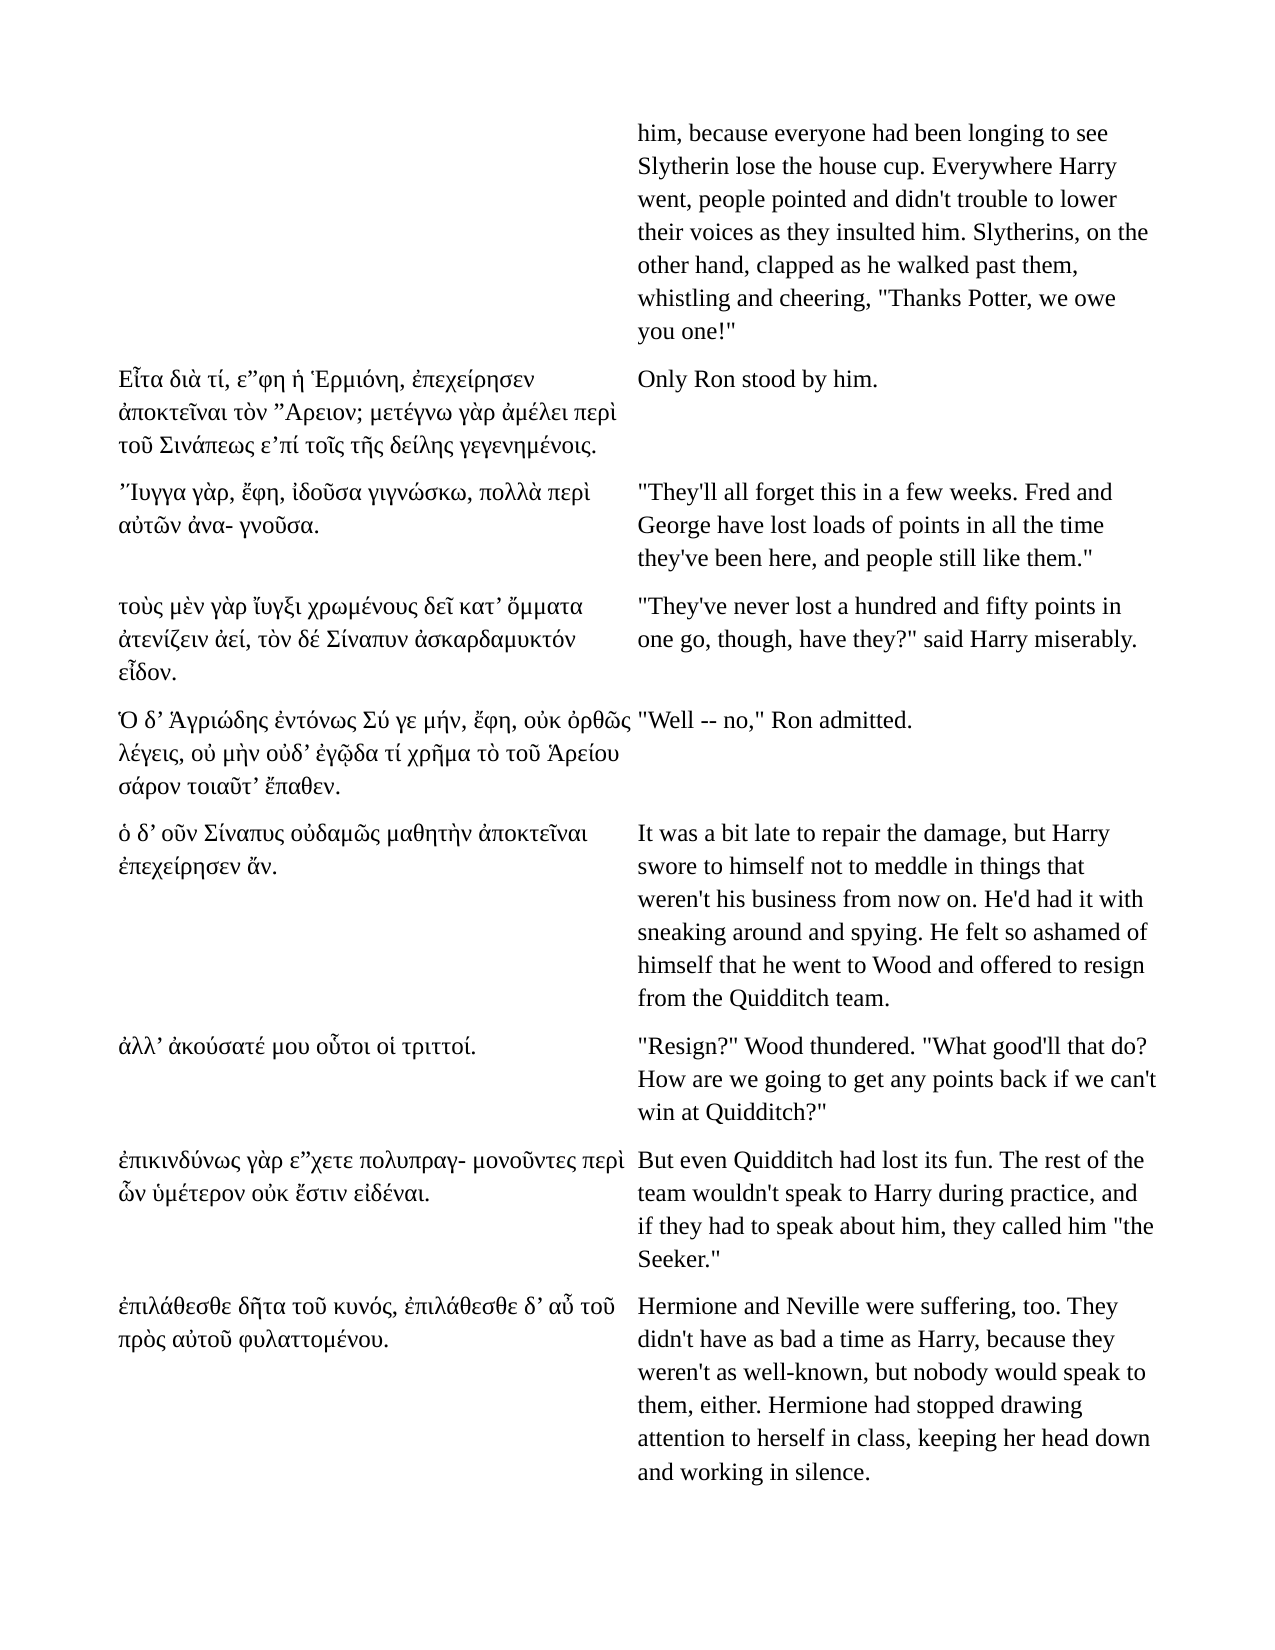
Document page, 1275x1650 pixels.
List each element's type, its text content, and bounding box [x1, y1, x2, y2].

table_cell ’Ίυγγα γὰρ, ἔφη, ἰδοῦσα γιγνώσκω, πολλὰ περὶ αὐτῶν ἀνα- γνοῦσα. [118, 478, 637, 591]
table_cell ἐπικινδύνως γὰρ ε”χετε πολυπραγ- μονοῦντες περὶ ὧν ὑμέτερον οὐκ ἔστιν εἰδέναι. [118, 1145, 637, 1291]
table_cell It was a bit late to repair the damage, but Harry swore to himself not to meddle in things that weren't his business from now on. He'd had it with sneaking around and spying. He felt so ashamed of himself that he went to Wood and offered to resign from the Quidditch team. [638, 819, 1157, 1031]
table_cell Hermione and Neville were suffering, too. They didn't have as bad a time as Harry, because they weren't as well-known, but nobody would speak to them, either. Hermione had stopped drawing attention to herself in class, keeping her head down and working in silence. [638, 1291, 1157, 1504]
table_cell "Resign?" Wood thundered. "What good'll that do? How are we going to get any points back if we can't win at Quidditch?" [638, 1031, 1157, 1145]
table_cell "Well -- no," Ron admitted. [638, 705, 1157, 818]
table_cell ὁ δ’ οῦν Σίναπυς οὐδαμῶς μαθητὴν ἀποκτεῖναι ἐπεχείρησεν ἄν. [118, 819, 637, 1031]
table_cell Ὁ δ’ Ἁγριώδης ἐντόνως Σύ γε μήν, ἔφη, οὐκ ὀρθῶς λέγεις, οὐ μὴν οὐδ’ ἐγῷδα τί χρῆμα τὸ τοῦ Ἁρείου σάρον τοιαῦτ’ ἔπαθεν. [118, 705, 637, 818]
table_cell ἀλλ’ ἀκούσατέ μου οὗτοι οἱ τριττοί. [118, 1031, 637, 1145]
table_cell τοὺς μὲν γὰρ ἴυγξι χρωμένους δεῖ κατ’ ὄμματα ἀτενίζειν ἀεί, τὸν δέ Σίναπυν ἀσκαρδαμυκτόν εἶδον. [118, 591, 637, 705]
table_cell Εἶτα διὰ τί, ε”φη ἡ Ἑρμιόνη, ἐπεχείρησεν ἀποκτεῖναι τὸν ”Αρειον; μετέγνω γὰρ ἀμέλει περὶ τοῦ Σινάπεως ε’πί τοῖς τῆς δείλης γεγενημένοις. [118, 364, 637, 477]
table_cell "They've never lost a hundred and fifty points in one go, though, have they?" said Harry miserably. [638, 591, 1157, 705]
table_cell [118, 118, 637, 364]
table_cell him, because everyone had been longing to see Slytherin lose the house cup. Everywhere Harry went, people pointed and didn't trouble to lower their voices as they insulted him. Slytherins, on the other hand, clapped as he walked past them, whistling and cheering, "Thanks Potter, we owe you one!" [638, 118, 1157, 364]
table_cell Only Ron stood by him. [638, 364, 1157, 477]
table_cell "They'll all forget this in a few weeks. Fred and George have lost loads of points in all the time they've been here, and people still like them." [638, 478, 1157, 591]
table_cell But even Quidditch had lost its fun. The rest of the team wouldn't speak to Harry during practice, and if they had to speak about him, they called him "the Seeker." [638, 1145, 1157, 1291]
table_cell ἐπιλάθεσθε δῆτα τοῦ κυνός, ἐπιλάθεσθε δ’ αὖ τοῦ πρὸς αὐτοῦ φυλαττομένου. [118, 1291, 637, 1504]
